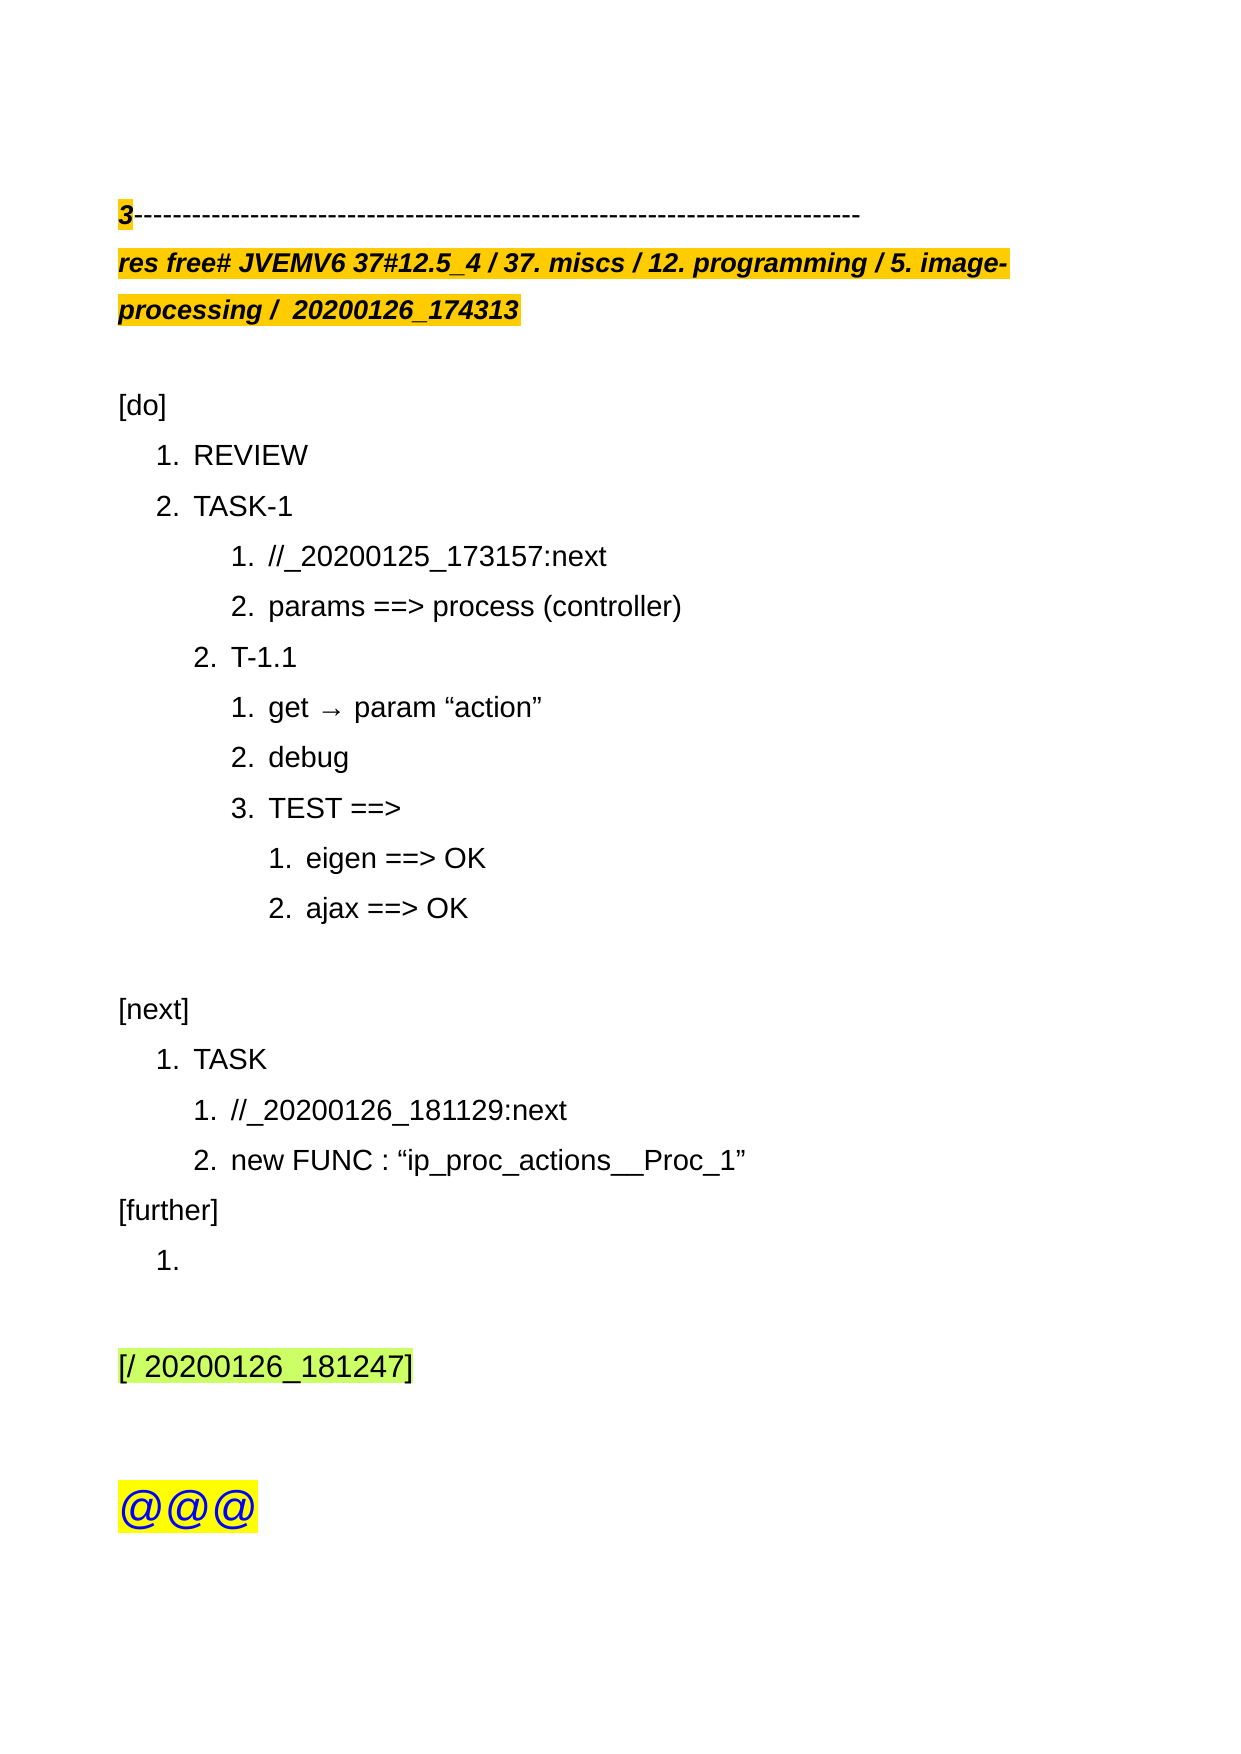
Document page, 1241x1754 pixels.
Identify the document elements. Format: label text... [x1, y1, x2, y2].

list T-1.1 [193, 640, 1122, 673]
text res free# JVEMV6 37#12.5_4 / 37. miscs / 12. programming / 5. image-processing / 20200126_174313 [118, 247, 1122, 326]
text @@@ [118, 1480, 1122, 1533]
list new FUNC : “ip_proc_actions__Proc_1” [193, 1143, 1122, 1176]
list //_20200126_181129:next [193, 1092, 1122, 1126]
list TEST ==> [231, 791, 1122, 824]
list eigen ==> OK [268, 841, 1122, 874]
text [further] [118, 1193, 1122, 1227]
list TASK [156, 1042, 1122, 1076]
list get → param “action” [231, 690, 1122, 723]
list debug [231, 740, 1122, 774]
list REVIEW [156, 438, 1122, 472]
list TASK-1 [156, 489, 1122, 522]
text [next] [118, 992, 1122, 1025]
text 3--------------------------------------------------------------------------- [118, 197, 1122, 231]
list //_20200125_173157:next [231, 539, 1122, 573]
text [/ 20200126_181247] [118, 1294, 1122, 1383]
text [do] [118, 388, 1122, 422]
list params ==> process (controller) [231, 589, 1122, 623]
list ajax ==> OK [268, 891, 1122, 925]
